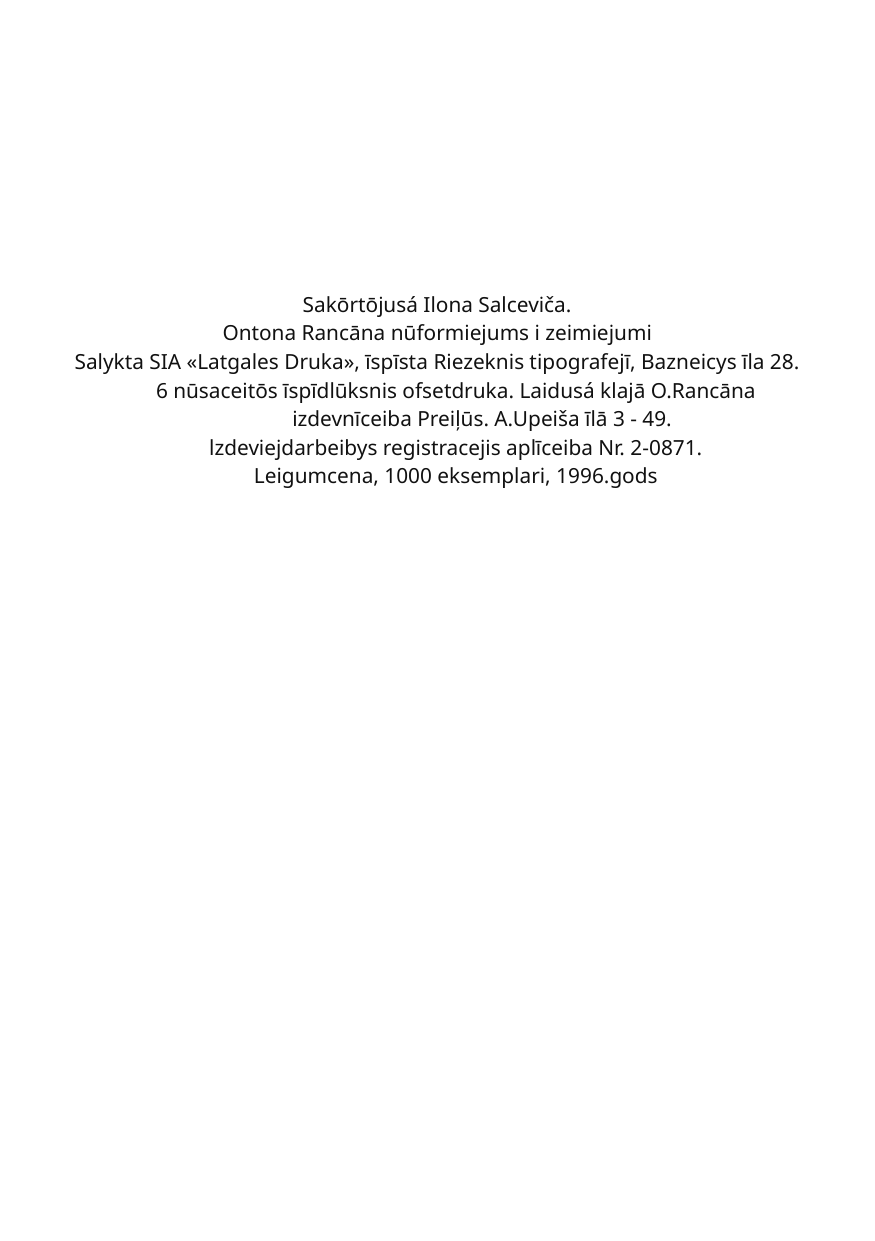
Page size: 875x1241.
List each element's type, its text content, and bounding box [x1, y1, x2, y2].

text lzdeviejdarbeibys registracejis aplīceiba Nr. 2-0871. [97, 433, 815, 461]
text Leigumcena, 1000 eksemplari, 1996.gods [97, 462, 815, 490]
text Ontona Rancāna nūformiejums i zeimiejumi [59, 318, 815, 347]
text 6 nūsaceitōs īspīdlūksnis ofsetdruka. Laidusá klajā O.Rancāna izdevnīceiba Preiļūs. A.Upeiša īlā 3 - 49. [97, 376, 815, 433]
text Salykta SIA «Latgales Druka», īspīsta Riezeknis tipografejī, Bazneicys īla 28. [59, 347, 815, 375]
text Sakōrtōjusá Ilona Salceviča. [59, 290, 815, 318]
